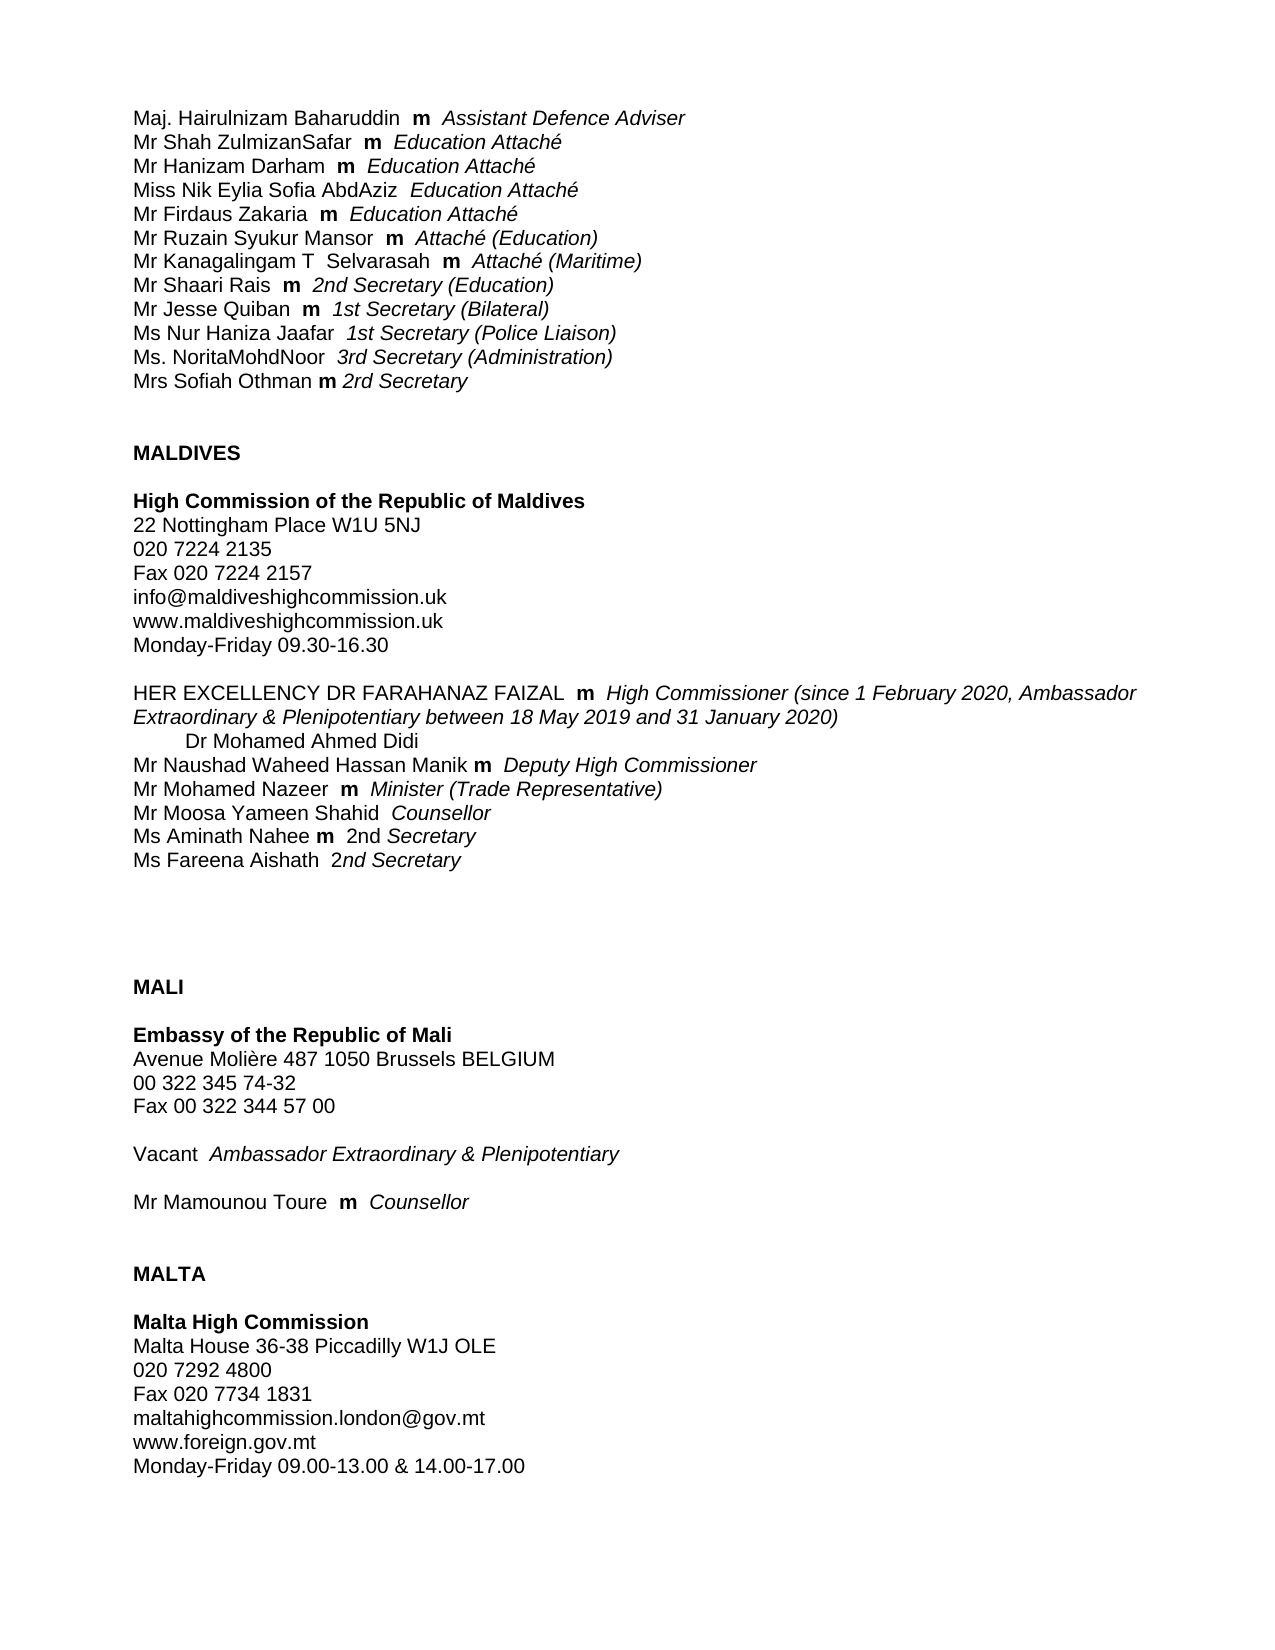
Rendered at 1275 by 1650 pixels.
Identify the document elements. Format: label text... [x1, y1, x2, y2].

text HER EXCELLENCY DR FARAHANAZ FAIZAL m High Commissioner (since 1 February 2020, Ambassador Extraordinary & Plenipotentiary between 18 May 2019 and 31 January 2020) [133, 681, 1181, 728]
text Ms Fareena Aishath 2nd Secretary [133, 848, 1181, 872]
text 00 322 345 74-32 [133, 1070, 1181, 1094]
text Mr Kanagalingam T Selvarasah m Attaché (Maritime) [133, 249, 1181, 273]
text MALI [133, 974, 1181, 998]
text 020 7224 2135 [133, 537, 1181, 561]
text www.foreign.gov.mt [133, 1430, 1181, 1454]
text Mr Naushad Waheed Hassan Manik m Deputy High Commissioner [133, 752, 1181, 776]
text Mr Hanizam Darham m Education Attaché [133, 153, 1181, 177]
text Fax 00 322 344 57 00 [133, 1094, 1181, 1118]
text Monday-Friday 09.30-16.30 [133, 633, 1181, 657]
text Mr Jesse Quiban m 1st Secretary (Bilateral) [133, 297, 1181, 321]
text Mrs Sofiah Othman m 2rd Secretary [133, 369, 1181, 393]
text Mr Ruzain Syukur Mansor m Attaché (Education) [133, 225, 1181, 249]
text Mr Firdaus Zakaria m Education Attaché [133, 201, 1181, 225]
text MALDIVES [133, 441, 1181, 465]
text Maj. Hairulnizam Baharuddin m Assistant Defence Adviser [133, 106, 1181, 129]
text Mr Shaari Rais m 2nd Secretary (Education) [133, 273, 1181, 297]
text Fax 020 7734 1831 [133, 1382, 1181, 1406]
text Fax 020 7224 2157 [133, 561, 1181, 585]
text www.maldiveshighcommission.uk [133, 609, 1181, 633]
text Ms Nur Haniza Jaafar 1st Secretary (Police Liaison) [133, 321, 1181, 345]
text info@maldiveshighcommission.uk [133, 585, 1181, 609]
text Monday-Friday 09.00-13.00 & 14.00-17.00 [133, 1454, 1181, 1478]
text Vacant Ambassador Extraordinary & Plenipotentiary [133, 1142, 1181, 1166]
text Embassy of the Republic of Mali [133, 1022, 1181, 1046]
text Dr Mohamed Ahmed Didi [133, 728, 1181, 752]
text Mr Mohamed Nazeer m Minister (Trade Representative) [133, 776, 1181, 800]
text Ms. NoritaMohdNoor 3rd Secretary (Administration) [133, 345, 1181, 369]
subtitle High Commission of the Republic of Maldives [133, 489, 1181, 513]
text Malta High Commission [133, 1310, 1181, 1334]
text Malta House 36-38 Piccadilly W1J OLE [133, 1334, 1181, 1358]
text Mr Shah ZulmizanSafar m Education Attaché [133, 129, 1181, 153]
text Miss Nik Eylia Sofia AbdAziz Education Attaché [133, 177, 1181, 201]
text MALTA [133, 1262, 1181, 1286]
text Ms Aminath Nahee m 2nd Secretary [133, 824, 1181, 848]
text Avenue Molière 487 1050 Brussels BELGIUM [133, 1046, 1181, 1070]
text Mr Moosa Yameen Shahid Counsellor [133, 800, 1181, 824]
text 22 Nottingham Place W1U 5NJ [133, 513, 1181, 537]
text Mr Mamounou Toure m Counsellor [133, 1190, 1181, 1214]
text 020 7292 4800 [133, 1358, 1181, 1382]
text maltahighcommission.london@gov.mt [133, 1406, 1181, 1430]
